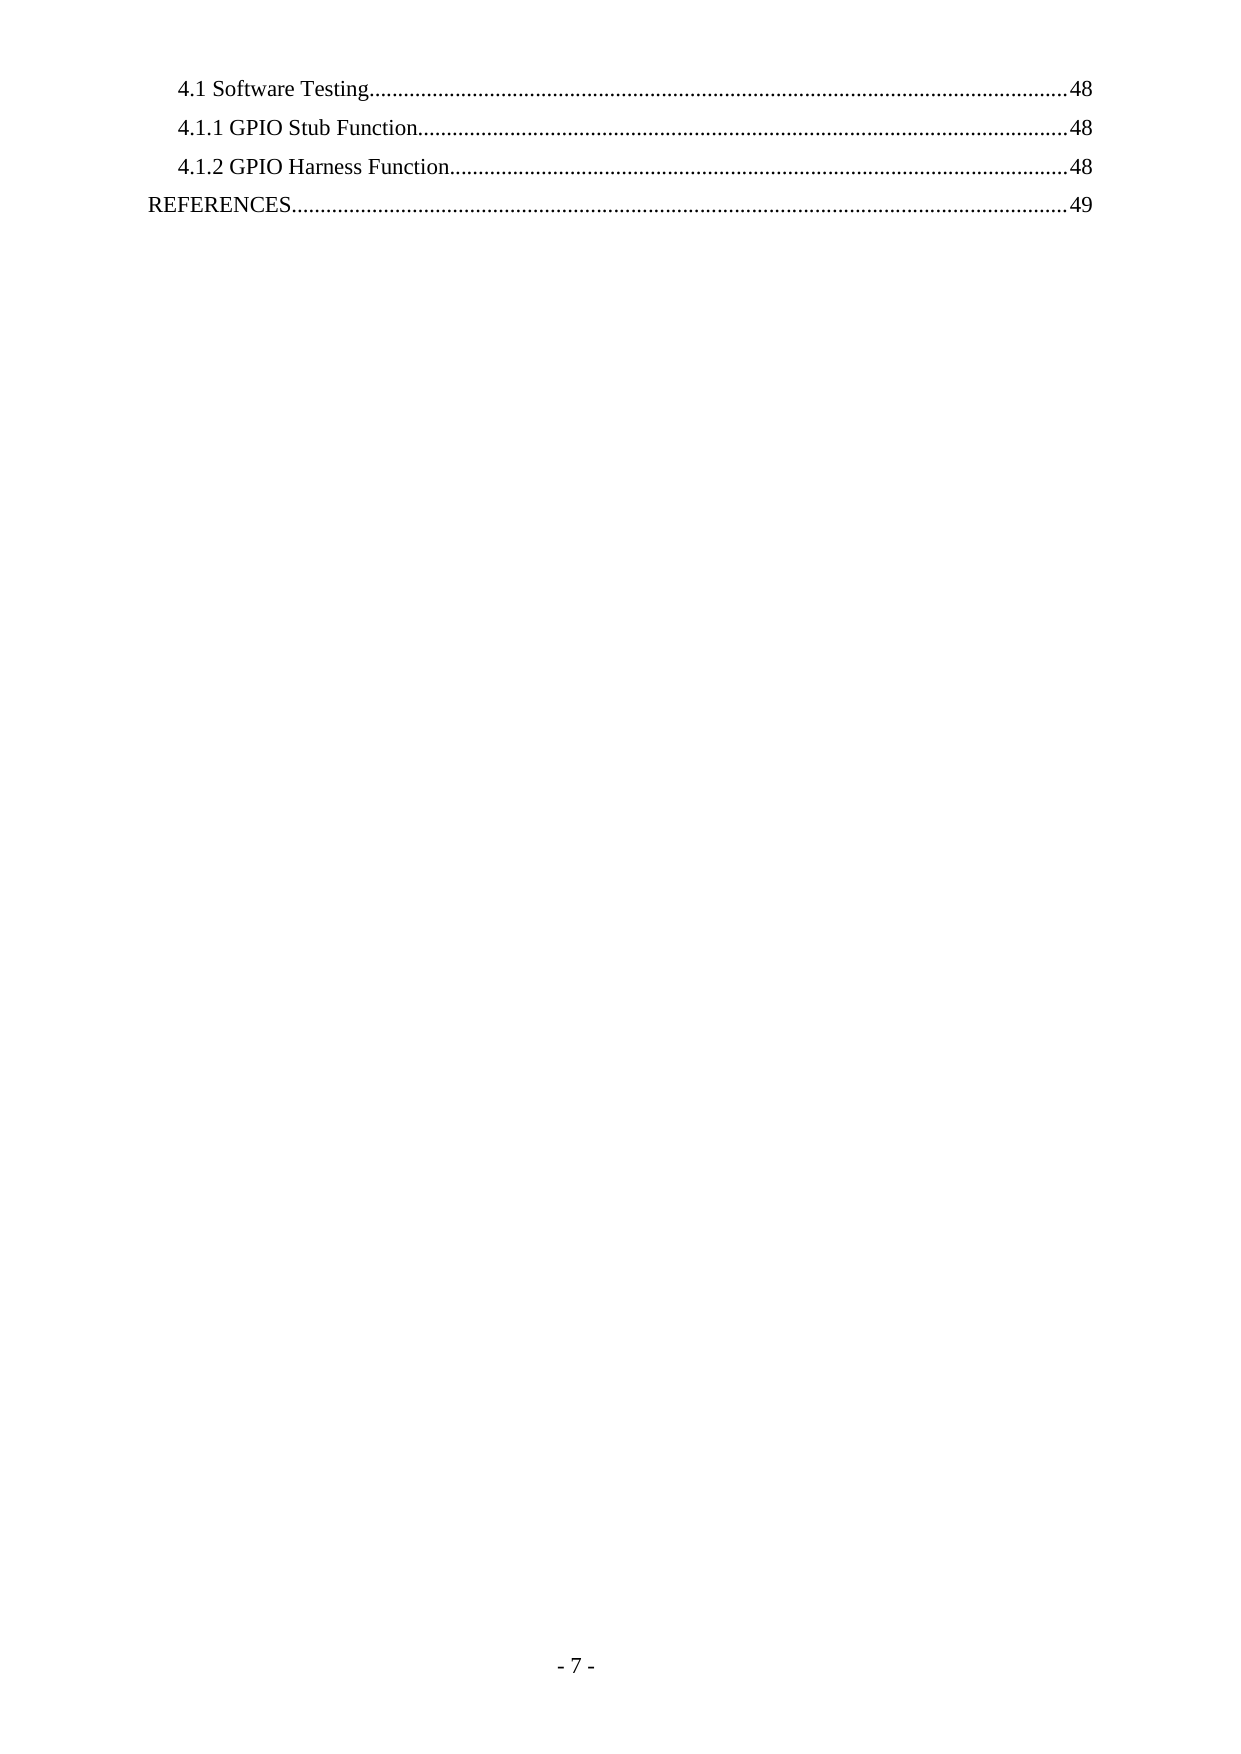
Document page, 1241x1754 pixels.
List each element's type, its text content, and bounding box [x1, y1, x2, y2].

text REFERENCES 49 [148, 192, 1092, 218]
text 4.1.2 GPIO Harness Function 48 [178, 153, 1092, 179]
text 4.1.1 GPIO Stub Function 48 [178, 114, 1092, 140]
text 4.1 Software Testing 48 [178, 75, 1092, 101]
